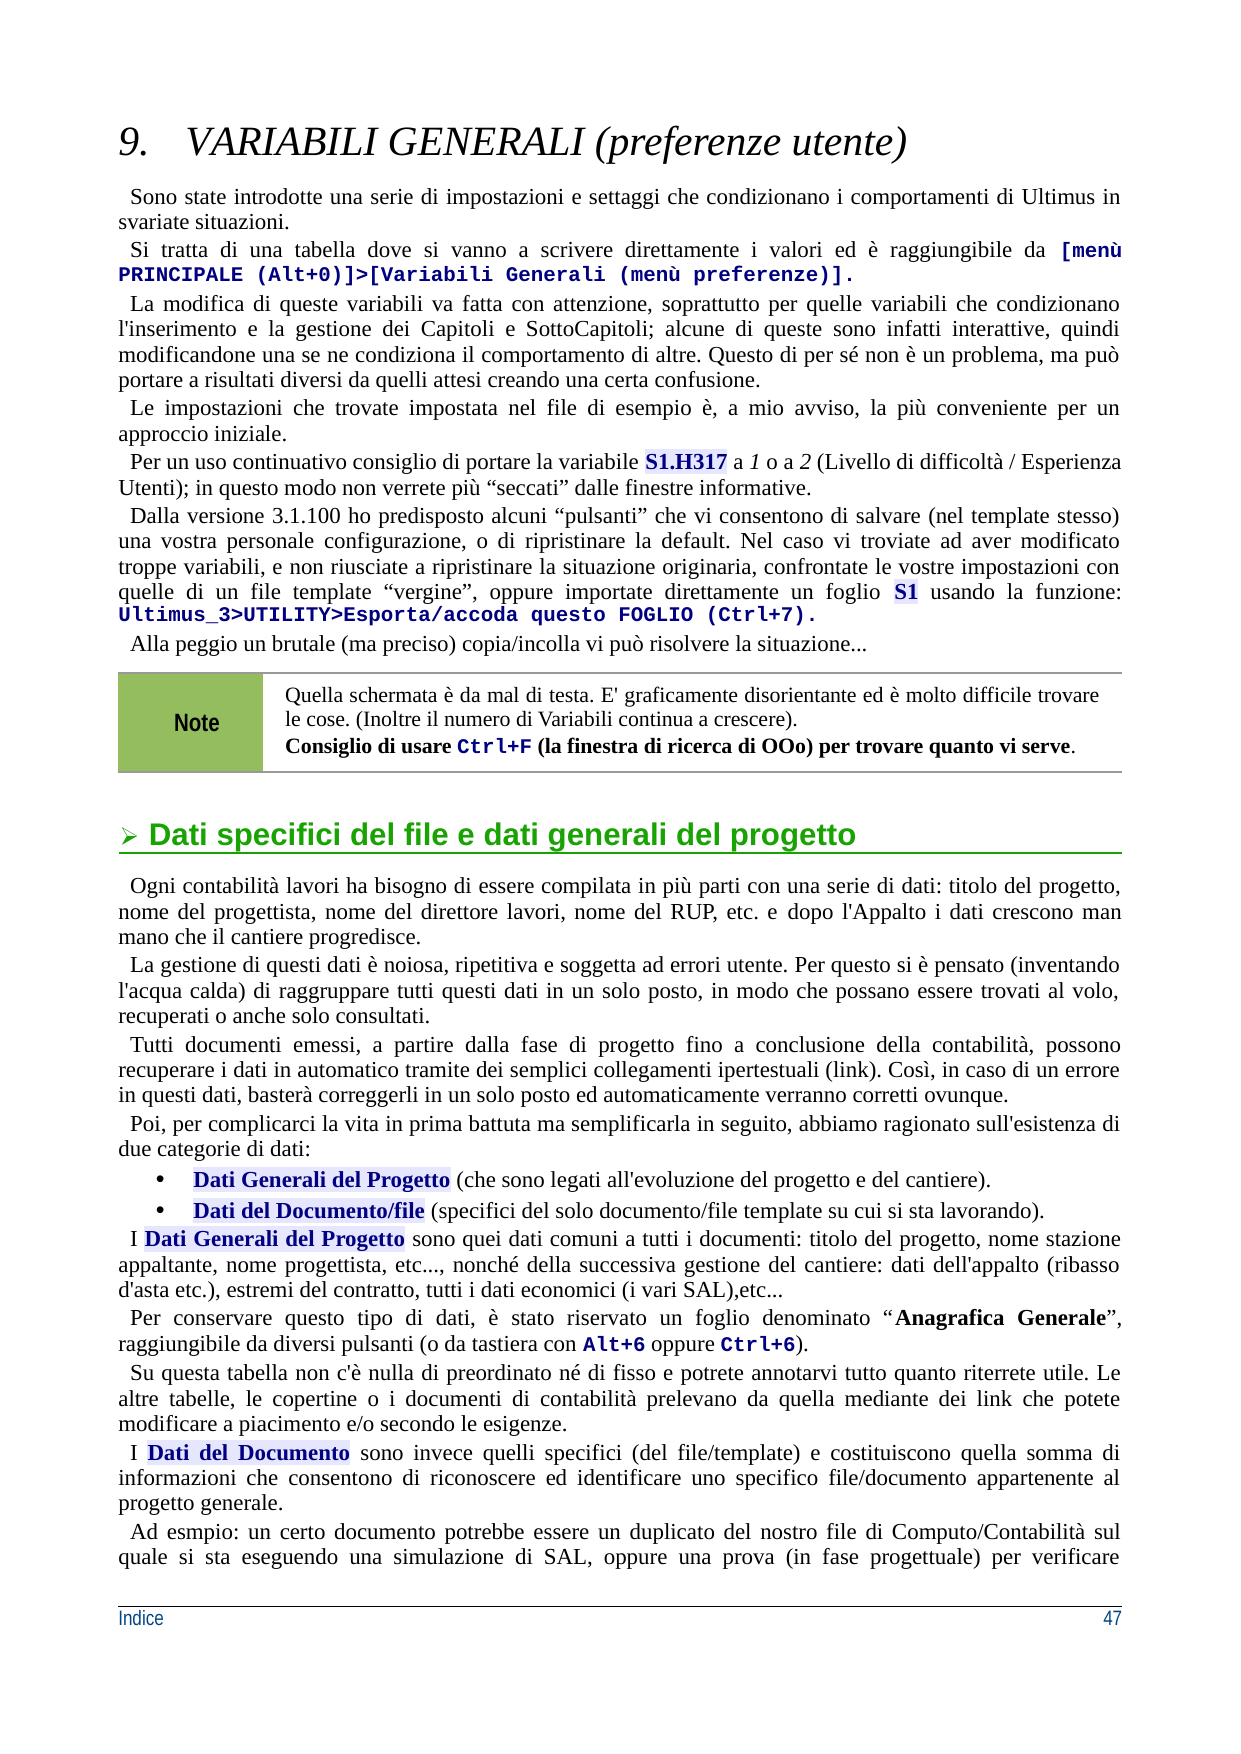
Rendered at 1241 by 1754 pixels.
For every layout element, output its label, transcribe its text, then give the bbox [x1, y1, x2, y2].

text Alla peggio un brutale (ma preciso) copia/incolla vi può risolvere la situazione... [118, 631, 1122, 656]
text Dalla versione 3.1.100 ho predisposto alcuni “pulsanti” che vi consentono di salvare (nel template stesso) una vostra personale configurazione, o di ripristinare la default. Nel caso vi troviate ad aver modificato troppe variabili, e non riusciate a ripristinare la situazione originaria, confrontate le vostre impostazioni con quelle di un file template “vergine”, oppure importate direttamente un foglio S1 usando la funzione: Ultimus_3>UTILITY>Esporta/accoda questo FOGLIO (Ctrl+7). [118, 503, 1122, 628]
text Ad esmpio: un certo documento potrebbe essere un duplicato del nostro file di Computo/Contabilità sul quale si sta eseguendo una simulazione di SAL, oppure una prova (in fase progettuale) per verificare [118, 1519, 1122, 1569]
text I Dati del Documento sono invece quelli specifici (del file/template) e costituiscono quella somma di informazioni che consentono di riconoscere ed identificare uno specifico file/documento appartenente al progetto generale. [118, 1439, 1122, 1516]
subtitle Dati specifici del file e dati generali del progetto [119, 817, 1122, 852]
text Per un uso continuativo consiglio di portare la variabile S1.H317 a 1 o a 2 (Livello di difficoltà / Esperienza Utenti); in questo modo non verrete più “seccati” dalle finestre informative. [118, 449, 1122, 500]
text Per conservare questo tipo di dati, è stato riservato un foglio denominato “Anagrafica Generale”, raggiungibile da diversi pulsanti (o da tastiera con Alt+6 oppure Ctrl+6). [118, 1305, 1122, 1357]
text La modifica di queste variabili va fatta con attenzione, soprattutto per quelle variabili che condizionano l'inserimento e la gestione dei Capitoli e SottoCapitoli; alcune di queste sono infatti interattive, quindi modificandone una se ne condiziona il comportamento di altre. Questo di per sé non è un problema, ma può portare a risultati diversi da quelli attesi creando una certa confusione. [118, 291, 1122, 392]
text Poi, per complicarci la vita in prima battuta ma semplificarla in seguito, abbiamo ragionato sull'esistenza di due categorie di dati: [118, 1111, 1122, 1162]
text La gestione di questi dati è noiosa, ripetitiva e soggetta ad errori utente. Per questo si è pensato (inventando l'acqua calda) di raggruppare tutti questi dati in un solo posto, in modo che possano essere trovati al volo, recuperati o anche solo consultati. [118, 952, 1122, 1029]
table_header Note [118, 674, 263, 771]
subtitle VARIABILI GENERALI (preferenze utente) [118, 118, 1122, 164]
text Si tratta di una tabella dove si vanno a scrivere direttamente i valori ed è raggiungibile da [menù PRINCIPALE (Alt+0)]>[Variabili Generali (menù preferenze)]. [118, 237, 1122, 288]
text I Dati Generali del Progetto sono quei dati comuni a tutti i documenti: titolo del progetto, nome stazione appaltante, nome progettista, etc..., nonché della successiva gestione del cantiere: dati dell'appalto (ribasso d'asta etc.), estremi del contratto, tutti i dati economici (i vari SAL),etc... [118, 1226, 1122, 1302]
text Le impostazioni che trovate impostata nel file di esempio è, a mio avviso, la più conveniente per un approccio iniziale. [118, 395, 1122, 446]
text Sono state introdotte una serie di impostazioni e settaggi che condizionano i comportamenti di Ultimus in svariate situazioni. [118, 184, 1122, 234]
text Su questa tabella non c'è nulla di preordinato né di fisso e potrete annotarvi tutto quanto riterrete utile. Le altre tabelle, le copertine o i documenti di contabilità prelevano da quella mediante dei link che potete modificare a piacimento e/o secondo le esigenze. [118, 1360, 1122, 1437]
list Dati del Documento/file (specifici del solo documento/file template su cui si sta lavorando). [156, 1195, 1122, 1223]
text Tutti documenti emessi, a partire dalla fase di progetto fino a conclusione della contabilità, possono recuperare i dati in automatico tramite dei semplici collegamenti ipertestuali (link). Così, in caso di un errore in questi dati, basterà correggerli in un solo posto ed automaticamente verranno corretti ovunque. [118, 1032, 1122, 1108]
text Ogni contabilità lavori ha bisogno di essere compilata in più parti con una serie di dati: titolo del progetto, nome del progettista, nome del direttore lavori, nome del RUP, etc. e dopo l'Appalto i dati crescono man mano che il cantiere progredisce. [118, 873, 1122, 949]
table_header Quella schermata è da mal di testa. E' graficamente disorientante ed è molto difficile trovare le cose. (Inoltre il numero di Variabili continua a crescere). Consiglio di usare Ctrl+F (la finestra di ricerca di OOo) per trovare quanto vi serve. [264, 674, 1122, 771]
list Dati Generali del Progetto (che sono legati all'evoluzione del progetto e del cantiere). [156, 1164, 1122, 1192]
